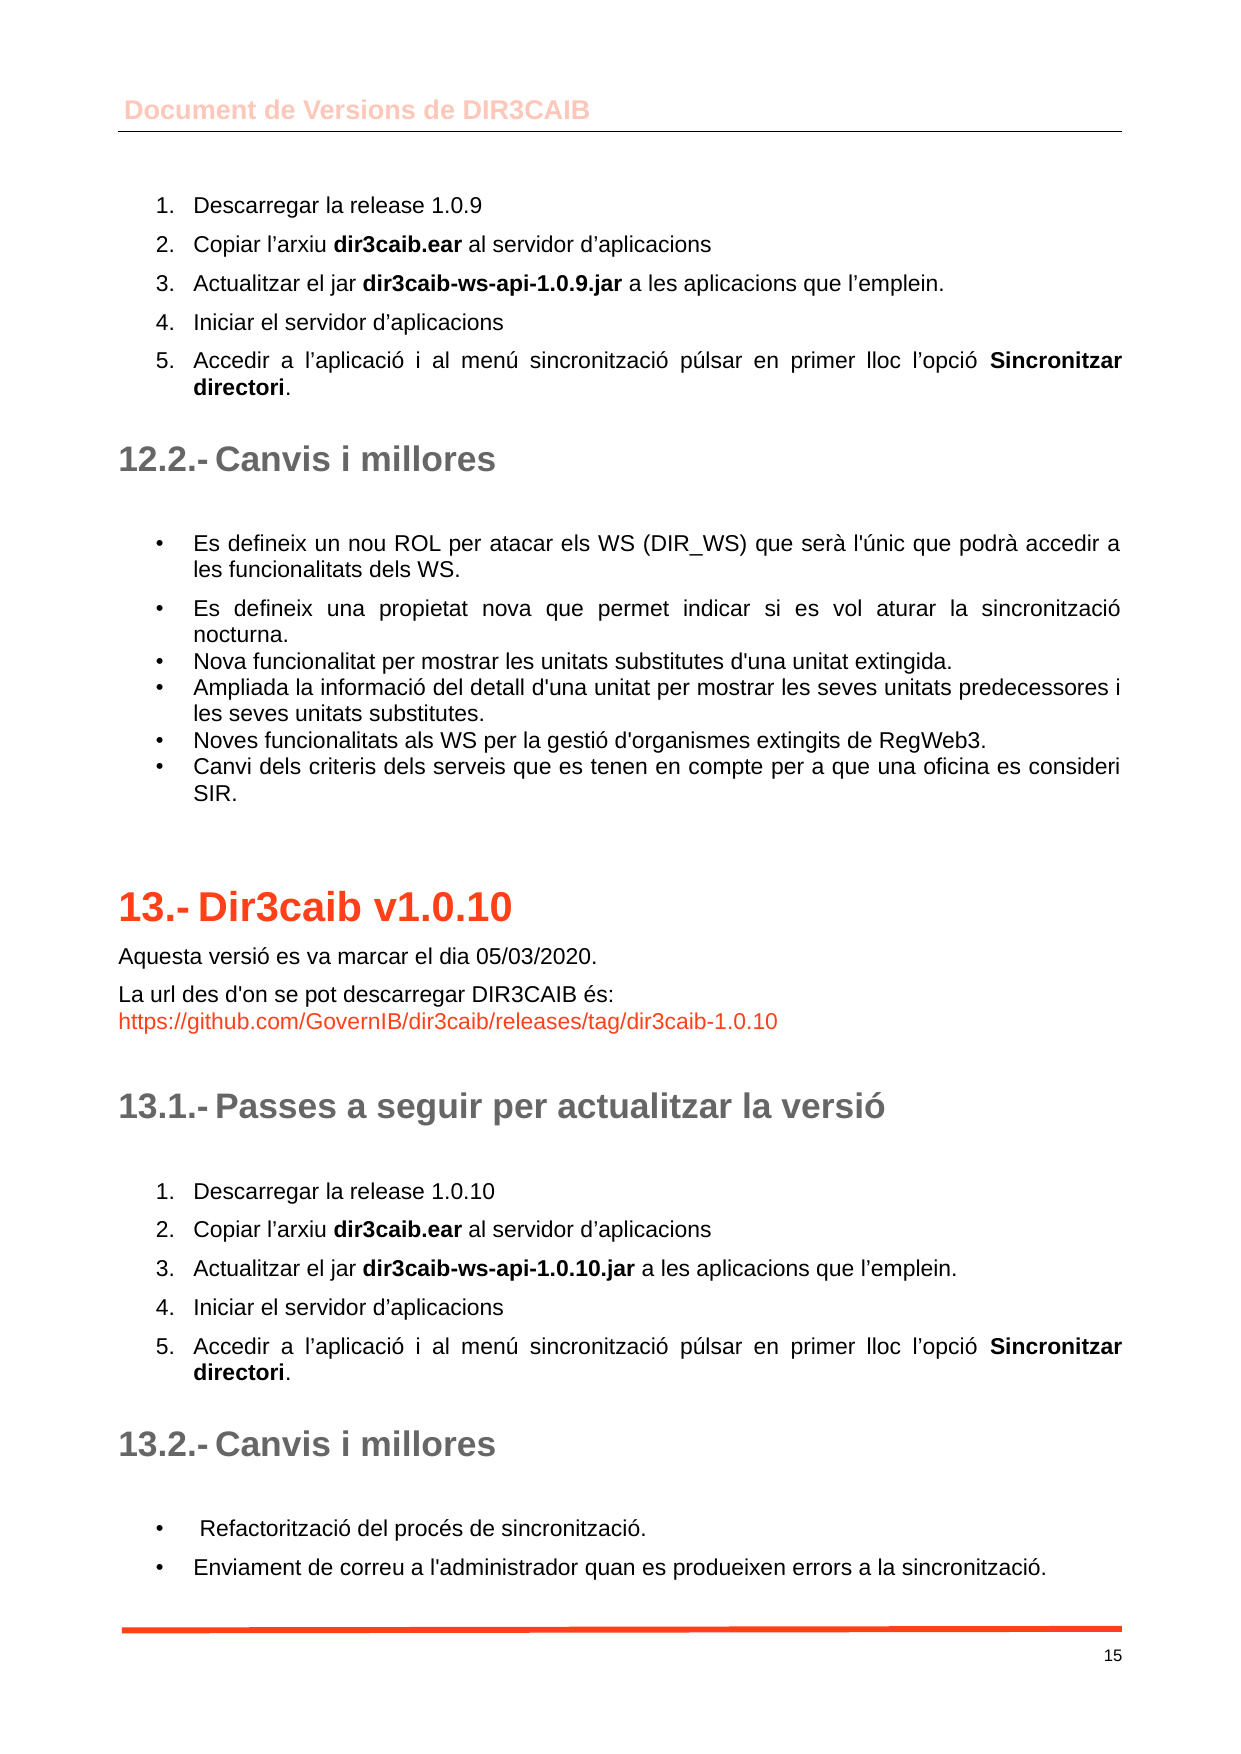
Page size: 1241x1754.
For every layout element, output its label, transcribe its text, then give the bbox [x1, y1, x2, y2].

list Enviament de correu a l'administrador quan es produeixen errors a la sincronització. [156, 1554, 1122, 1581]
list Noves funcionalitats als WS per la gestió d'organismes extingits de RegWeb3. [156, 727, 1122, 753]
list Copiar l’arxiu dir3caib.ear al servidor d’aplicacions [156, 1216, 1122, 1243]
list Copiar l’arxiu dir3caib.ear al servidor d’aplicacions [156, 231, 1122, 257]
list Es defineix una propietat nova que permet indicar si es vol aturar la sincronització nocturna. [156, 595, 1122, 648]
text https://github.com/GovernIB/dir3caib/releases/tag/dir3caib-1.0.10 [118, 1008, 1122, 1034]
list Descarregar la release 1.0.10 [156, 1178, 1122, 1204]
list Iniciar el servidor d’aplicacions [156, 1294, 1122, 1321]
subtitle Passes a seguir per actualitzar la versió [118, 1086, 1122, 1126]
text La url des d'on se pot descarregar DIR3CAIB és: [118, 981, 1122, 1008]
list Actualitzar el jar dir3caib-ws-api-1.0.10.jar a les aplicacions que l’emplein. [156, 1255, 1122, 1282]
text Aquesta versió es va marcar el dia 05/03/2020. [118, 943, 1122, 969]
list Descarregar la release 1.0.9 [156, 192, 1122, 218]
list Es defineix un nou ROL per atacar els WS (DIR_WS) que serà l'únic que podrà accedir a les funcionalitats dels WS. [156, 530, 1122, 582]
list Refactorització del procés de sincronització. [156, 1515, 1122, 1542]
list Ampliada la informació del detall d'una unitat per mostrar les seves unitats predecessores i les seves unitats substitutes. [156, 674, 1122, 727]
list Iniciar el servidor d’aplicacions [156, 309, 1122, 335]
subtitle Canvis i millores [118, 438, 1122, 478]
list Accedir a l’aplicació i al menú sincronització púlsar en primer lloc l’opció Sincronitzar directori. [156, 1333, 1122, 1386]
subtitle Dir3caib v1.0.10 [118, 882, 1122, 930]
list Canvi dels criteris dels serveis que es tenen en compte per a que una oficina es consideri SIR. [156, 753, 1122, 806]
list Nova funcionalitat per mostrar les unitats substitutes d'una unitat extingida. [156, 648, 1122, 674]
list Actualitzar el jar dir3caib-ws-api-1.0.9.jar a les aplicacions que l’emplein. [156, 270, 1122, 296]
subtitle Canvis i millores [118, 1423, 1122, 1464]
list Accedir a l’aplicació i al menú sincronització púlsar en primer lloc l’opció Sincronitzar directori. [156, 347, 1122, 400]
